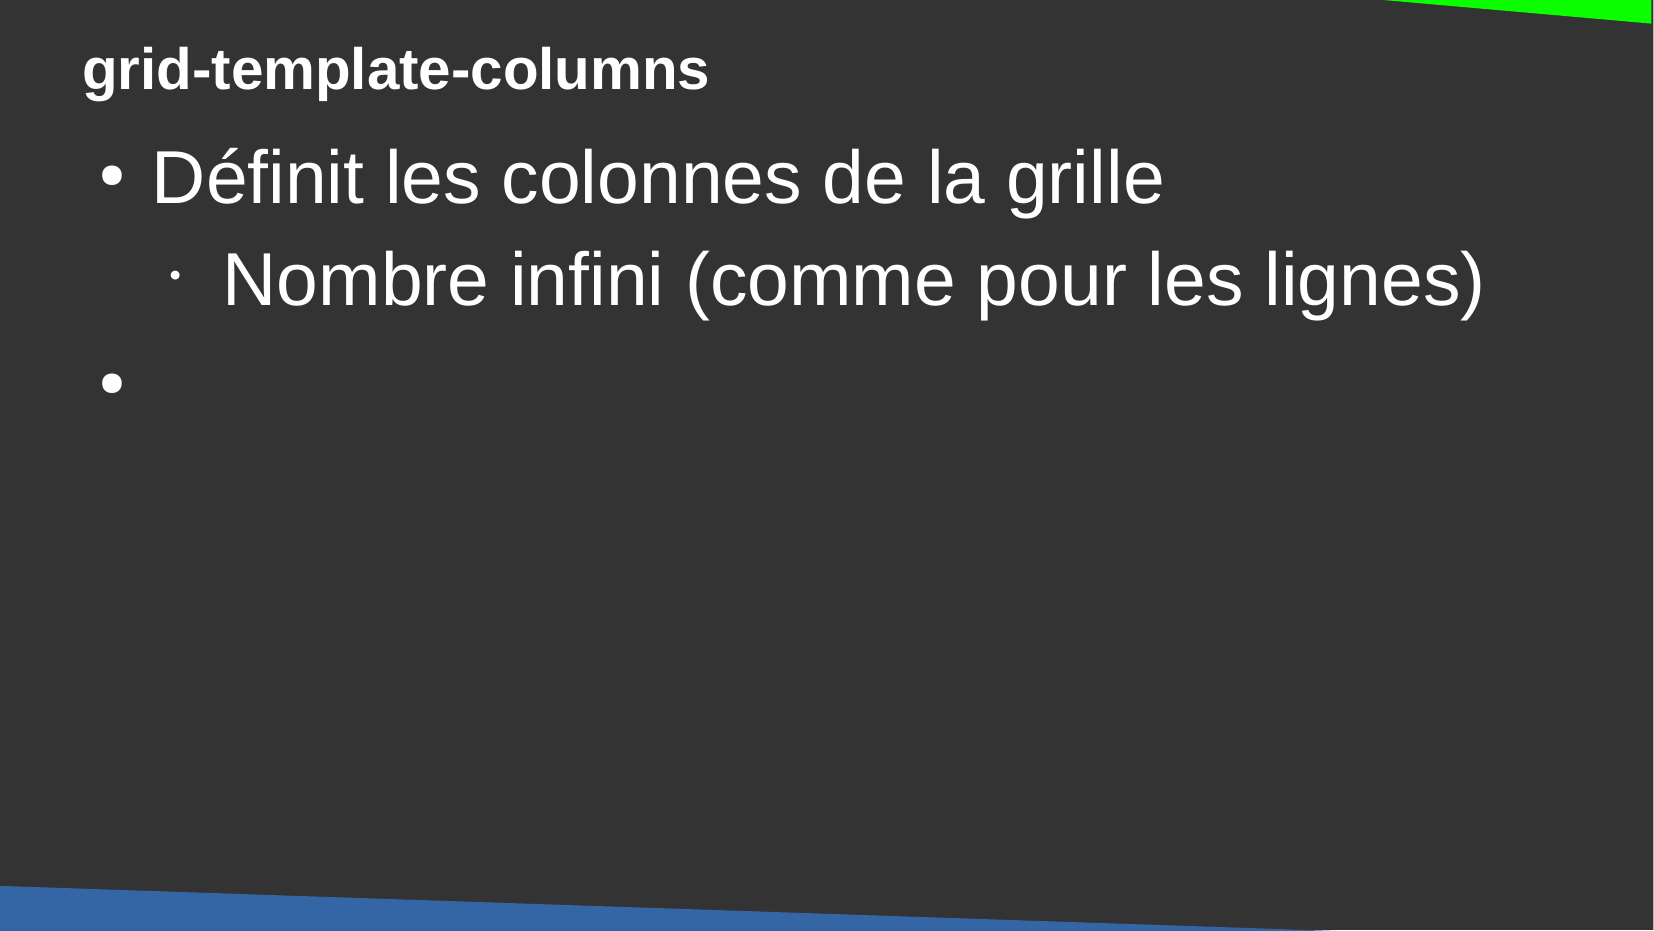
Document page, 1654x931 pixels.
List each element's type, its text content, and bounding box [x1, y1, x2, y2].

title grid-template-columns [82, 37, 1571, 122]
list Définit les colonnes de la grille Nombre infini (comme pour les lignes) [80, 135, 1620, 827]
text_box [0, 885, 1337, 931]
text_box [1383, 0, 1652, 24]
